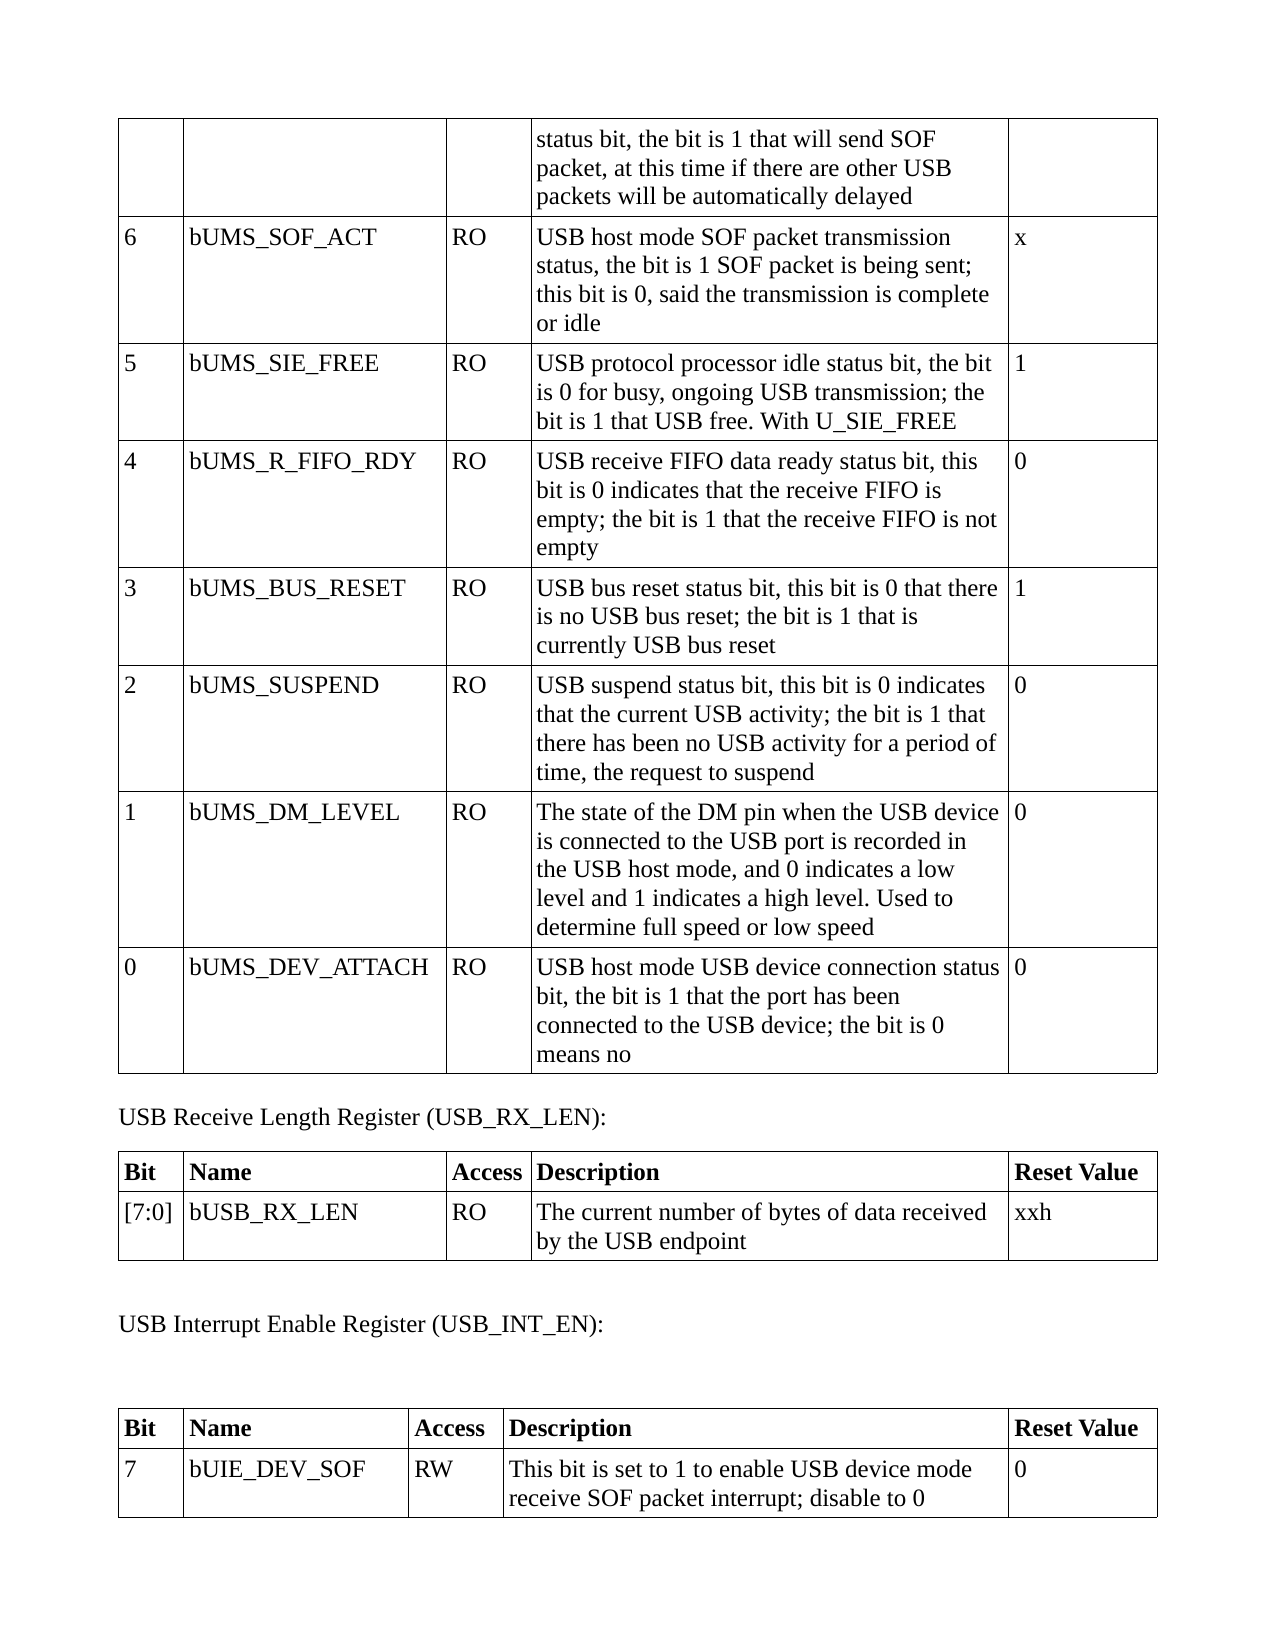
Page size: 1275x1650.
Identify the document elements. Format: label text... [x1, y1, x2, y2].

table_cell USB suspend status bit, this bit is 0 indicates that the current USB activity; the bit is 1 that there has been no USB activity for a period of time, the request to suspend [532, 666, 1008, 791]
table_cell status bit, the bit is 1 that will send SOF packet, at this time if there are other USB packets will be automatically delayed [532, 119, 1008, 216]
table_cell 0 [1009, 948, 1157, 1073]
table_cell xxh [1009, 1192, 1157, 1260]
table_cell RW [409, 1449, 503, 1517]
table_header Access [447, 1152, 531, 1191]
text USB Receive Length Register (USB_RX_LEN): [118, 1102, 1157, 1131]
table_cell USB protocol processor idle status bit, the bit is 0 for busy, ongoing USB transmission; the bit is 1 that USB free. With U_SIE_FREE [532, 344, 1008, 440]
text USB Interrupt Enable Register (USB_INT_EN): [118, 1309, 1157, 1338]
table_cell 4 [119, 441, 183, 567]
table_cell bUMS_BUS_RESET [184, 568, 446, 665]
table_cell RO [447, 792, 531, 947]
table_cell The current number of bytes of data received by the USB endpoint [532, 1192, 1008, 1260]
table_header Access [409, 1409, 503, 1448]
table_cell 0 [1009, 792, 1157, 947]
table_cell RO [447, 948, 531, 1073]
table_cell This bit is set to 1 to enable USB device mode receive SOF packet interrupt; disable to 0 [504, 1449, 1008, 1517]
table_header Reset Value [1009, 1409, 1157, 1448]
table_cell RO [447, 344, 531, 440]
table_cell [1009, 119, 1157, 216]
table_cell 1 [1009, 568, 1157, 665]
table_cell [447, 119, 531, 216]
table_header Description [532, 1152, 1008, 1191]
table_cell RO [447, 666, 531, 791]
table_cell x [1009, 217, 1157, 342]
table_cell bUMS_DEV_ATTACH [184, 948, 446, 1073]
table_cell RO [447, 217, 531, 342]
table_cell 5 [119, 344, 183, 440]
table_cell 7 [119, 1449, 183, 1517]
table_cell bUMS_SOF_ACT [184, 217, 446, 342]
table_cell 1 [1009, 344, 1157, 440]
table_cell 0 [1009, 666, 1157, 791]
table_cell bUMS_SUSPEND [184, 666, 446, 791]
table_cell bUMS_R_FIFO_RDY [184, 441, 446, 567]
table_cell 0 [119, 948, 183, 1073]
table_header Reset Value [1009, 1152, 1157, 1191]
table_header Name [184, 1409, 408, 1448]
table_cell bUMS_SIE_FREE [184, 344, 446, 440]
table_header Description [504, 1409, 1008, 1448]
table_cell 6 [119, 217, 183, 342]
table_cell bUMS_DM_LEVEL [184, 792, 446, 947]
table_cell RO [447, 1192, 531, 1260]
table_cell USB bus reset status bit, this bit is 0 that there is no USB bus reset; the bit is 1 that is currently USB bus reset [532, 568, 1008, 665]
table_cell [184, 119, 446, 216]
table_cell 2 [119, 666, 183, 791]
table_header Bit [119, 1152, 183, 1191]
table_cell 0 [1009, 441, 1157, 567]
table_cell RO [447, 568, 531, 665]
table_cell 0 [1009, 1449, 1157, 1517]
table_cell RO [447, 441, 531, 567]
table_cell The state of the DM pin when the USB device is connected to the USB port is recorded in the USB host mode, and 0 indicates a low level and 1 indicates a high level. Used to determine full speed or low speed [532, 792, 1008, 947]
table_cell 1 [119, 792, 183, 947]
table_cell USB host mode USB device connection status bit, the bit is 1 that the port has been connected to the USB device; the bit is 0 means no [532, 948, 1008, 1073]
table_cell bUSB_RX_LEN [184, 1192, 446, 1260]
table_cell [7:0] [119, 1192, 183, 1260]
table_cell bUIE_DEV_SOF [184, 1449, 408, 1517]
table_cell 3 [119, 568, 183, 665]
table_header Bit [119, 1409, 183, 1448]
table_cell USB receive FIFO data ready status bit, this bit is 0 indicates that the receive FIFO is empty; the bit is 1 that the receive FIFO is not empty [532, 441, 1008, 567]
table_cell USB host mode SOF packet transmission status, the bit is 1 SOF packet is being sent; this bit is 0, said the transmission is complete or idle [532, 217, 1008, 342]
table_cell [119, 119, 183, 216]
table_header Name [184, 1152, 446, 1191]
